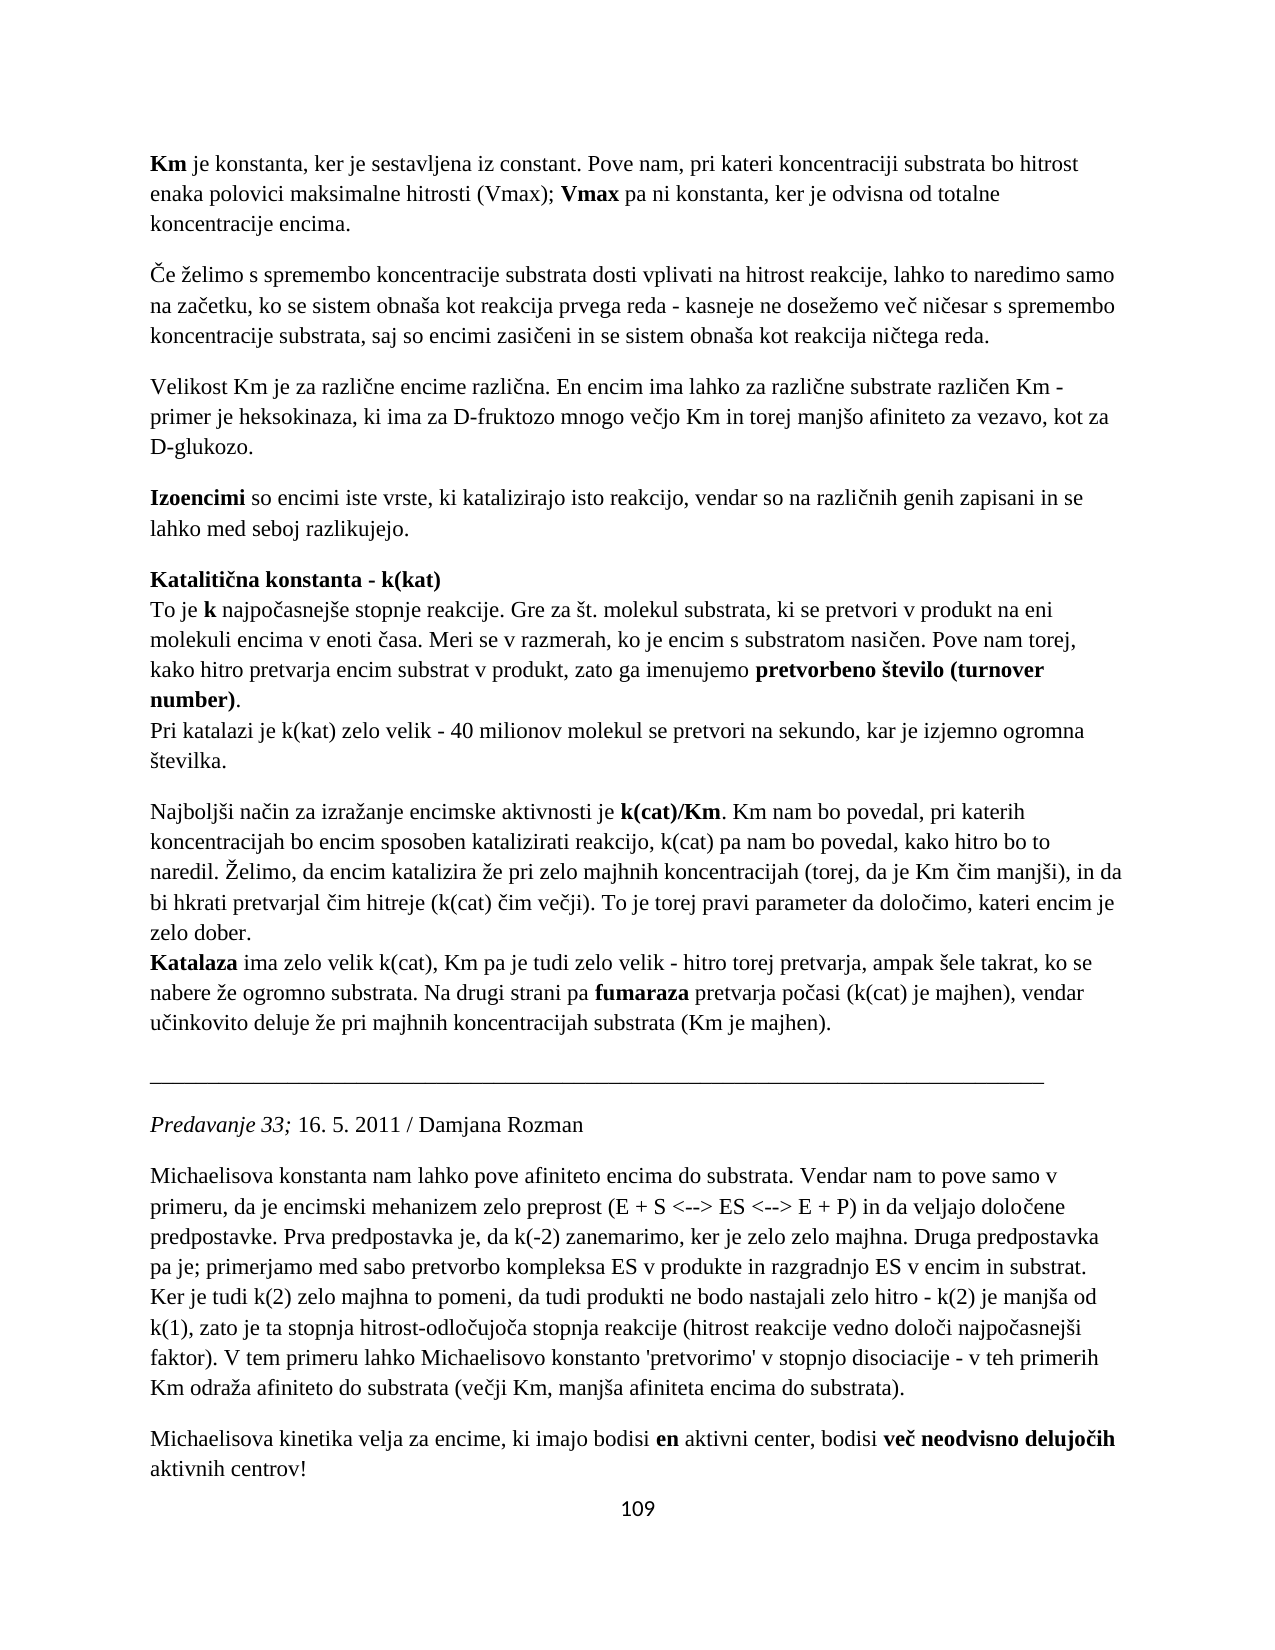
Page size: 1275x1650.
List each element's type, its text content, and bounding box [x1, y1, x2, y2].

text Predavanje 33; 16. 5. 2011 / Damjana Rozman [150, 1111, 1125, 1138]
text Michaelisova kinetika velja za encime, ki imajo bodisi en aktivni center, bodisi več neodvisno delujočih aktivnih centrov! [150, 1425, 1125, 1482]
text Katalitična konstanta - k(kat) To je k najpočasnejše stopnje reakcije. Gre za št. molekul substrata, ki se pretvori v produkt na eni molekuli encima v enoti časa. Meri se v razmerah, ko je encim s substratom nasičen. Pove nam torej, kako hitro pretvarja encim substrat v produkt, zato ga imenujemo pretvorbeno število (turnover number). Pri katalazi je k(kat) zelo velik - 40 milionov molekul se pretvori na sekundo, kar je izjemno ogromna številka. [150, 566, 1125, 773]
text Če želimo s spremembo koncentracije substrata dosti vplivati na hitrost reakcije, lahko to naredimo samo na začetku, ko se sistem obnaša kot reakcija prvega reda - kasneje ne dosežemo več ničesar s spremembo koncentracije substrata, saj so encimi zasičeni in se sistem obnaša kot reakcija ničtega reda. [150, 261, 1125, 348]
text Km je konstanta, ker je sestavljena iz constant. Pove nam, pri kateri koncentraciji substrata bo hitrost enaka polovici maksimalne hitrosti (Vmax); Vmax pa ni konstanta, ker je odvisna od totalne koncentracije encima. [150, 150, 1125, 237]
text Michaelisova konstanta nam lahko pove afiniteto encima do substrata. Vendar nam to pove samo v primeru, da je encimski mehanizem zelo preprost (E + S <--> ES <--> E + P) in da veljajo določene predpostavke. Prva predpostavka je, da k(-2) zanemarimo, ker je zelo zelo majhna. Druga predpostavka pa je; primerjamo med sabo pretvorbo kompleksa ES v produkte in razgradnjo ES v encim in substrat. Ker je tudi k(2) zelo majhna to pomeni, da tudi produkti ne bodo nastajali zelo hitro - k(2) je manjša od k(1), zato je ta stopnja hitrost-odločujoča stopnja reakcije (hitrost reakcije vedno določi najpočasnejši faktor). V tem primeru lahko Michaelisovo konstanto 'pretvorimo' v stopnjo disociacije - v teh primerih Km odraža afiniteto do substrata (večji Km, manjša afiniteta encima do substrata). [150, 1162, 1125, 1400]
text ______________________________________________________________________________ [150, 1060, 1125, 1087]
text Najboljši način za izražanje encimske aktivnosti je k(cat)/Km. Km nam bo povedal, pri katerih koncentracijah bo encim sposoben katalizirati reakcijo, k(cat) pa nam bo povedal, kako hitro bo to naredil. Želimo, da encim katalizira že pri zelo majhnih koncentracijah (torej, da je Km čim manjši), in da bi hkrati pretvarjal čim hitreje (k(cat) čim večji). To je torej pravi parameter da določimo, kateri encim je zelo dober. Katalaza ima zelo velik k(cat), Km pa je tudi zelo velik - hitro torej pretvarja, ampak šele takrat, ko se nabere že ogromno substrata. Na drugi strani pa fumaraza pretvarja počasi (k(cat) je majhen), vendar učinkovito deluje že pri majhnih koncentracijah substrata (Km je majhen). [150, 798, 1125, 1036]
text Velikost Km je za različne encime različna. En encim ima lahko za različne substrate različen Km - primer je heksokinaza, ki ima za D-fruktozo mnogo večjo Km in torej manjšo afiniteto za vezavo, kot za D-glukozo. [150, 373, 1125, 460]
text Izoencimi so encimi iste vrste, ki katalizirajo isto reakcijo, vendar so na različnih genih zapisani in se lahko med seboj razlikujejo. [150, 484, 1125, 541]
